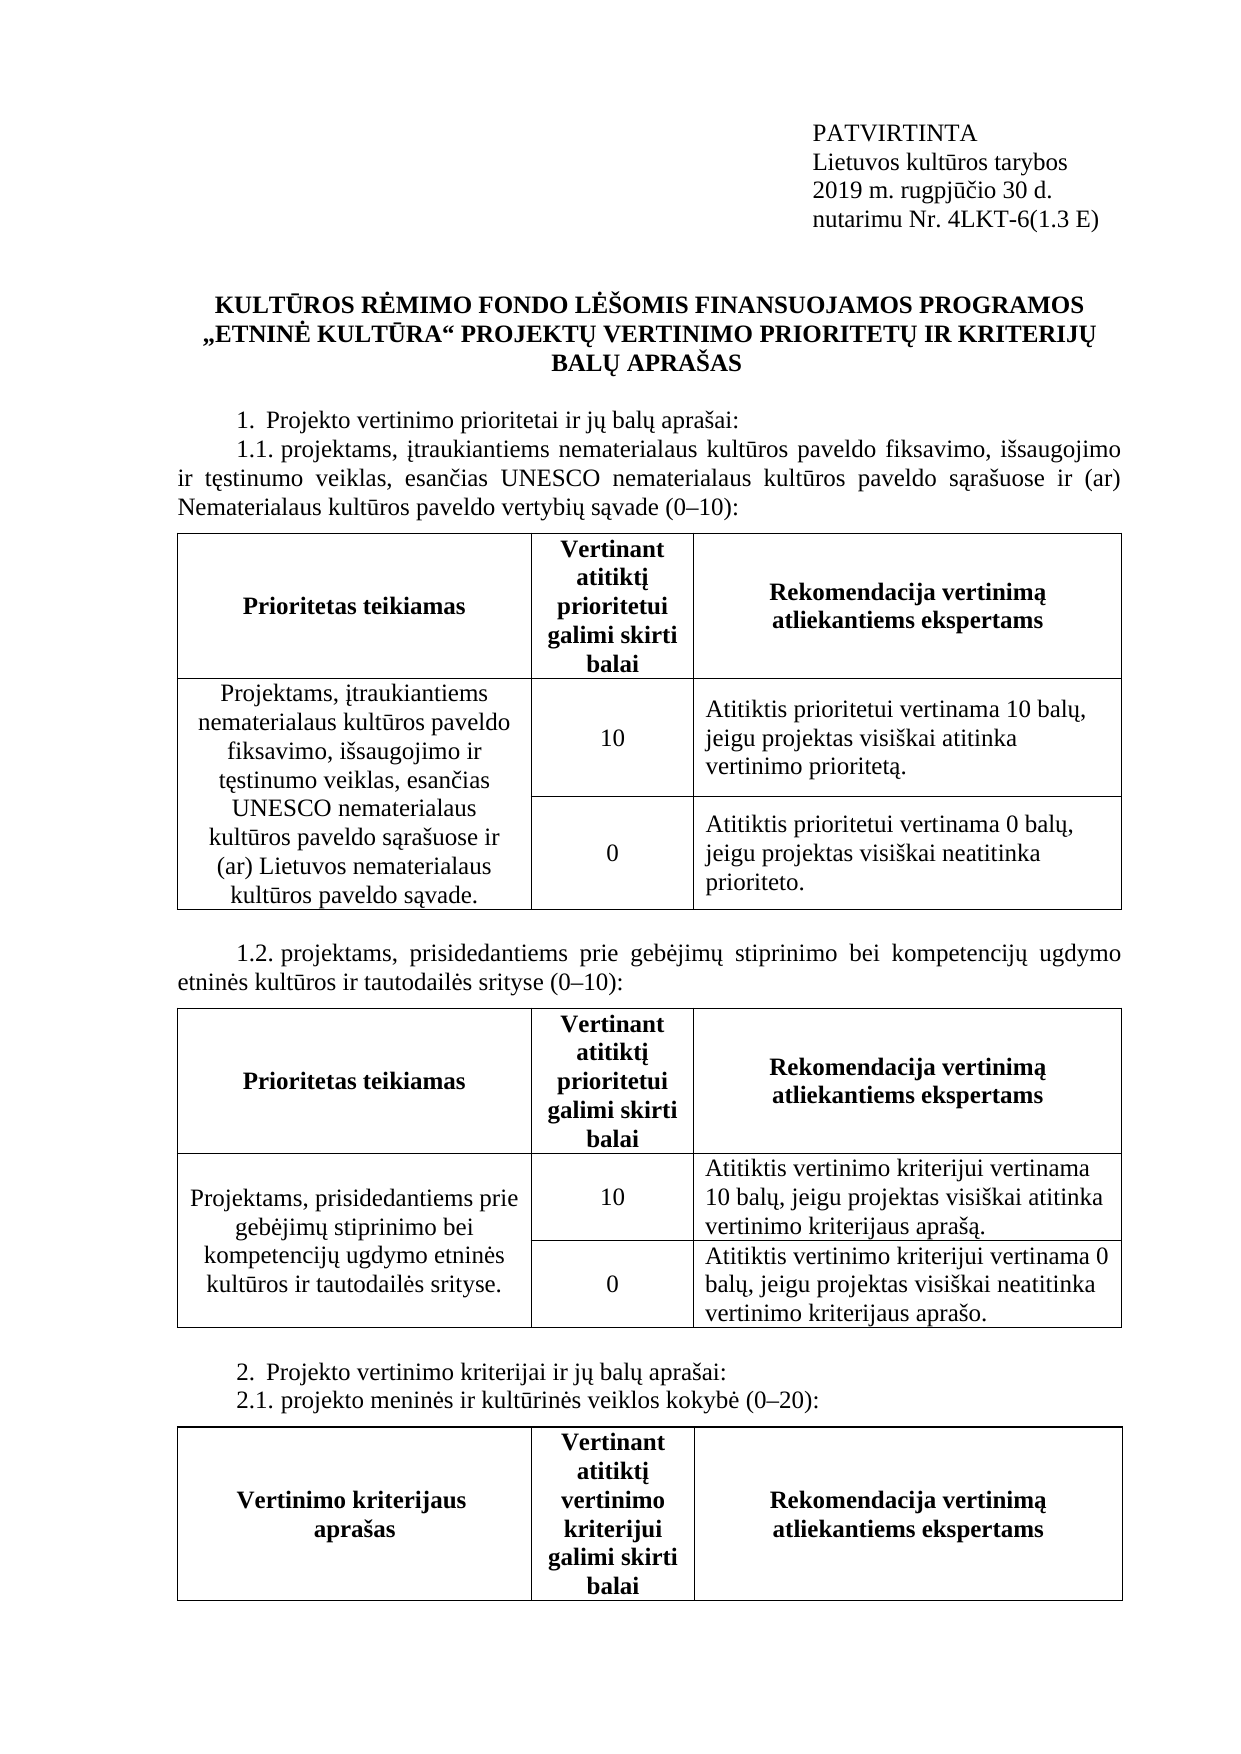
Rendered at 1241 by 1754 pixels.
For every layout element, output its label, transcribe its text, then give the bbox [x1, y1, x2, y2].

table_header Rekomendacija vertinimą atliekantiems ekspertams [695, 1428, 1122, 1600]
table_cell Atitiktis prioritetui vertinama 0 balų, jeigu projektas visiškai neatitinka prioriteto. [694, 797, 1121, 908]
table_cell Atitiktis prioritetui vertinama 10 balų, jeigu projektas visiškai atitinka vertinimo prioritetą. [694, 679, 1121, 796]
text KULTŪROS RĖMIMO FONDO LĖŠOMIS FINANSUOJAMOS PROGRAMOS „ETNINĖ KULTŪRA“ PROJEKTŲ VERTINIMO PRIORITETŲ IR KRITERIJŲ BALŲ APRAŠAS [177, 291, 1122, 377]
table_header Vertinant atitiktį vertinimo kriterijui galimi skirti balai [532, 1428, 694, 1600]
table_header Vertinant atitiktį prioritetui galimi skirti balai [532, 1009, 693, 1152]
table_cell Projektams, įtraukiantiems nematerialaus kultūros paveldo fiksavimo, išsaugojimo ir tęstinumo veiklas, esančias UNESCO nematerialaus kultūros paveldo sąrašuose ir (ar) Lietuvos nematerialaus kultūros paveldo sąvade. [178, 679, 531, 908]
text 1.1. projektams, įtraukiantiems nematerialaus kultūros paveldo fiksavimo, išsaugojimo ir tęstinumo veiklas, esančias UNESCO nematerialaus kultūros paveldo sąrašuose ir (ar) Nematerialaus kultūros paveldo vertybių sąvade (0–10): [177, 434, 1122, 521]
table_header Vertinimo kriterijaus aprašas [178, 1428, 531, 1600]
table_header Vertinant atitiktį prioritetui galimi skirti balai [532, 534, 693, 677]
text 2019 m. rugpjūčio 30 d. [812, 176, 1122, 204]
text 1.2. projektams, prisidedantiems prie gebėjimų stiprinimo bei kompetencijų ugdymo etninės kultūros ir tautodailės srityse (0–10): [177, 938, 1122, 996]
table_cell Atitiktis vertinimo kriterijui vertinama 0 balų, jeigu projektas visiškai neatitinka vertinimo kriterijaus aprašo. [694, 1241, 1121, 1327]
table_header Rekomendacija vertinimą atliekantiems ekspertams [694, 534, 1121, 677]
table_cell 10 [532, 1154, 693, 1240]
text PATVIRTINTA [812, 118, 1122, 147]
text Lietuvos kultūros tarybos [812, 147, 1122, 176]
table_header Prioritetas teikiamas [178, 1009, 531, 1152]
table_cell Atitiktis vertinimo kriterijui vertinama 10 balų, jeigu projektas visiškai atitinka vertinimo kriterijaus aprašą. [694, 1154, 1121, 1240]
table_header Rekomendacija vertinimą atliekantiems ekspertams [694, 1009, 1121, 1152]
text 1. Projekto vertinimo prioritetai ir jų balų aprašai: [177, 406, 1122, 434]
table_cell Projektams, prisidedantiems prie gebėjimų stiprinimo bei kompetencijų ugdymo etninės kultūros ir tautodailės srityse. [178, 1154, 531, 1327]
text nutarimu Nr. 4LKT-6(1.3 E) [812, 204, 1122, 233]
text 2. Projekto vertinimo kriterijai ir jų balų aprašai: [177, 1357, 1122, 1386]
text 2.1. projekto meninės ir kultūrinės veiklos kokybė (0–20): [177, 1386, 1122, 1414]
table_cell 0 [532, 1241, 693, 1327]
table_header Prioritetas teikiamas [178, 534, 531, 677]
table_cell 10 [532, 679, 693, 796]
table_cell 0 [532, 797, 693, 908]
